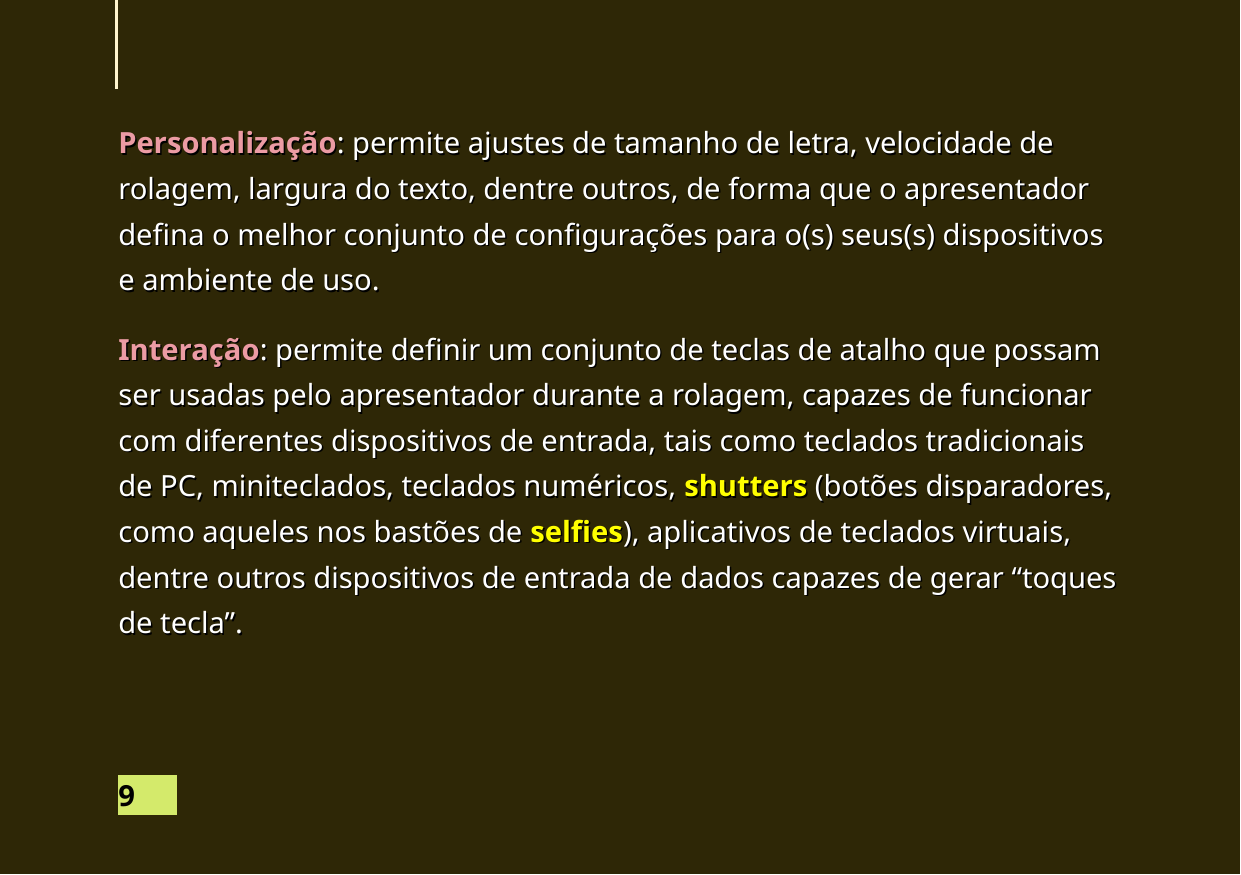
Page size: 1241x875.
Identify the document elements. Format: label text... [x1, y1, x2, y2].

text Interação: permite definir um conjunto de teclas de atalho que possam ser usadas pelo apresentador durante a rolagem, capazes de funcionar com diferentes dispositivos de entrada, tais como teclados tradicionais de PC, miniteclados, teclados numéricos, shutters (botões disparadores, como aqueles nos bastões de selfies), aplicativos de teclados virtuais, dentre outros dispositivos de entrada de dados capazes de gerar “toques de tecla”. [118, 329, 1122, 642]
text Personalização: permite ajustes de tamanho de letra, velocidade de rolagem, largura do texto, dentre outros, de forma que o apresentador defina o melhor conjunto de configurações para o(s) seus(s) dispositivos e ambiente de uso. [118, 123, 1122, 299]
